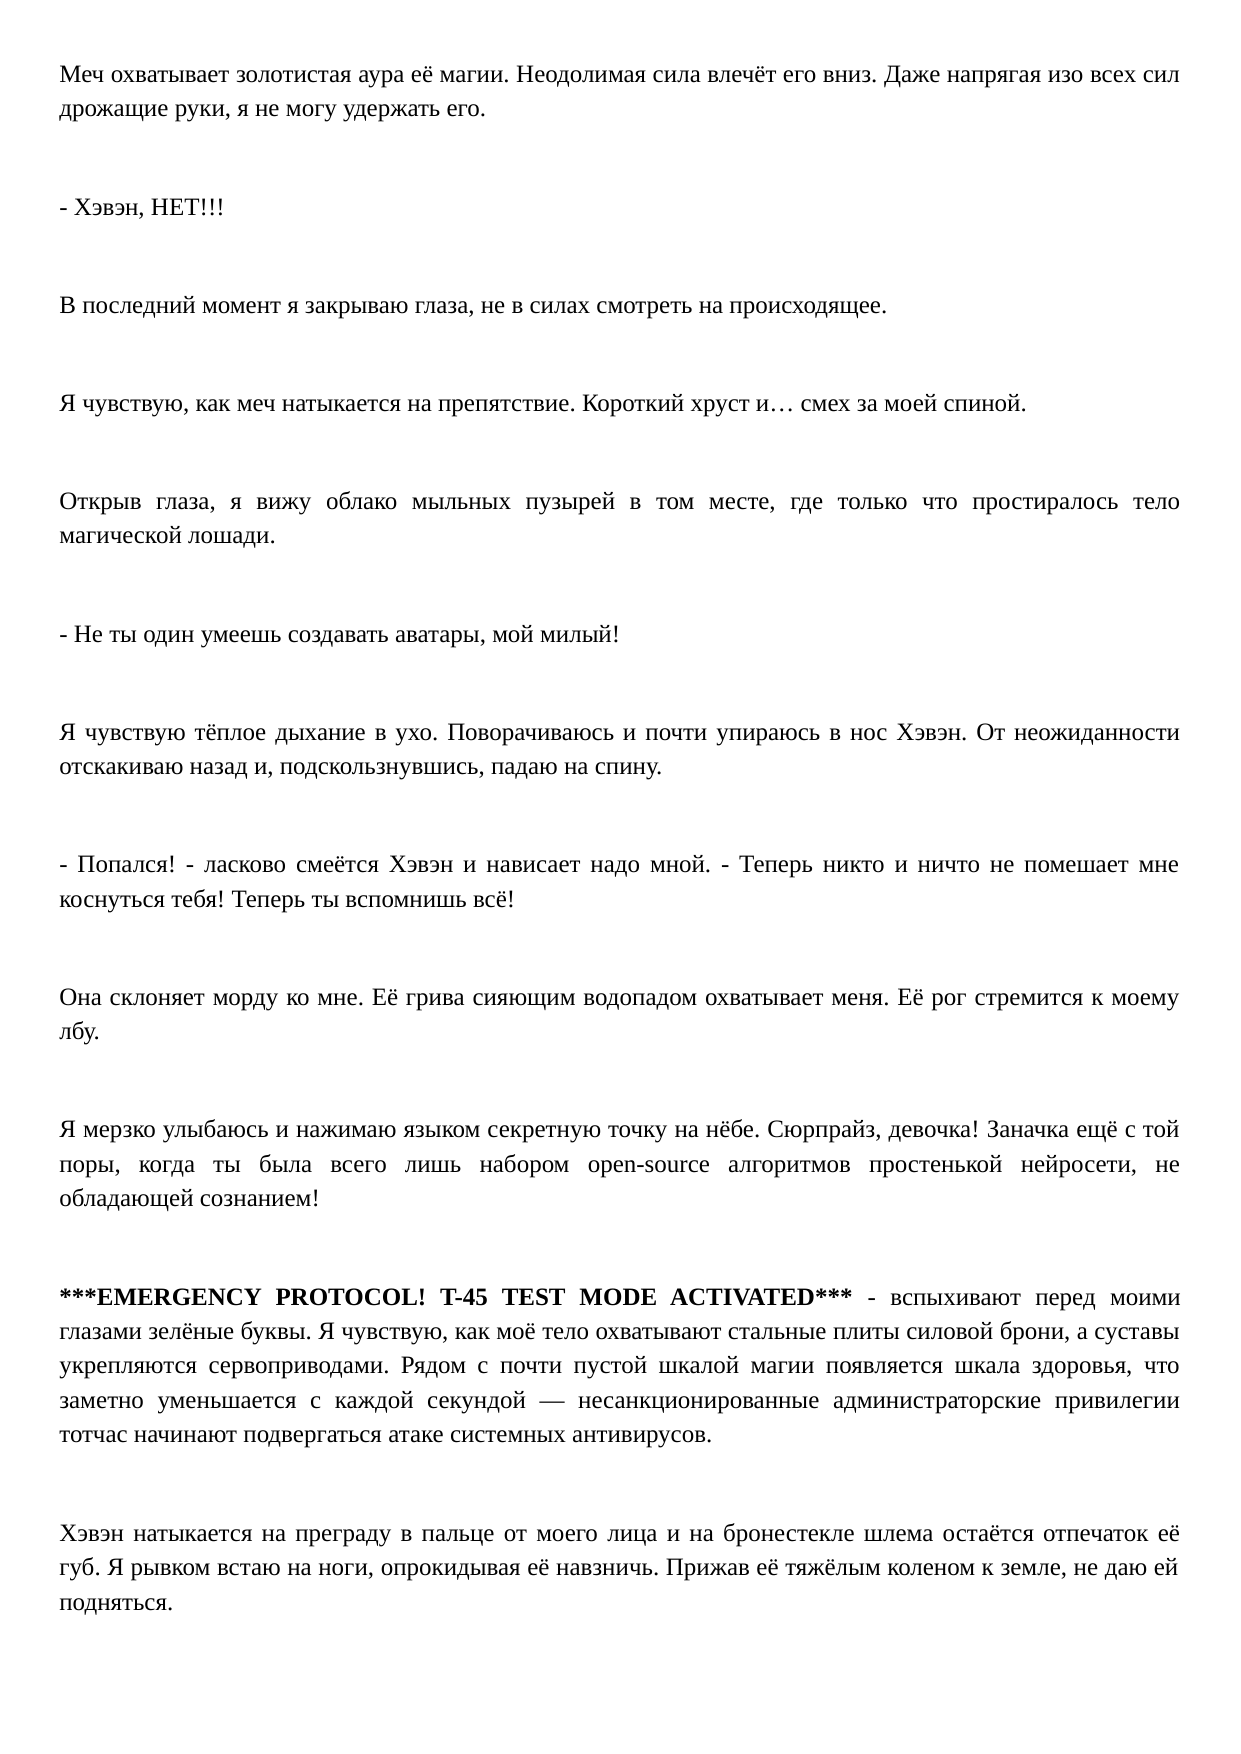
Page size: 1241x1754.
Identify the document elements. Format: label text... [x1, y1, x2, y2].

text Открыв глаза, я вижу облако мыльных пузырей в том месте, где только что простиралось тело магической лошади. [59, 486, 1181, 549]
text - Попался! - ласково смеётся Хэвэн и нависает надо мной. - Теперь никто и ничто не помешает мне коснуться тебя! Теперь ты вспомнишь всё! [59, 849, 1181, 913]
text В последний момент я закрываю глаза, не в силах смотреть на происходящее. [59, 290, 1181, 318]
text Меч охватывает золотистая аура её магии. Неодолимая сила влечёт его вниз. Даже напрягая изо всех сил дрожащие руки, я не могу удержать его. [59, 59, 1181, 122]
text Она склоняет морду ко мне. Её грива сияющим водопадом охватывает меня. Её рог стремится к моему лбу. [59, 982, 1181, 1045]
text - Хэвэн, НЕТ!!! [59, 192, 1181, 220]
text - Не ты один умеешь создавать аватары, мой милый! [59, 619, 1181, 647]
text Хэвэн натыкается на преграду в пальце от моего лица и на бронестекле шлема остаётся отпечаток её губ. Я рывком встаю на ноги, опрокидывая её навзничь. Прижав её тяжёлым коленом к земле, не даю ей подняться. [59, 1518, 1181, 1615]
text ***EMERGENCY PROTOCOL! T-45 TEST MODE ACTIVATED*** - вспыхивают перед моими глазами зелёные буквы. Я чувствую, как моё тело охватывают стальные плиты силовой брони, а суставы укрепляются сервоприводами. Рядом с почти пустой шкалой магии появляется шкала здоровья, что заметно уменьшается с каждой секундой — несанкционированные администраторские привилегии тотчас начинают подвергаться атаке системных антивирусов. [59, 1282, 1181, 1448]
text Я чувствую, как меч натыкается на препятствие. Короткий хруст и… смех за моей спиной. [59, 388, 1181, 417]
text Я мерзко улыбаюсь и нажимаю языком секретную точку на нёбе. Сюрпрайз, девочка! Заначка ещё с той поры, когда ты была всего лишь набором open-source алгоритмов простенькой нейросети, не обладающей сознанием! [59, 1114, 1181, 1212]
text Я чувствую тёплое дыхание в ухо. Поворачиваюсь и почти упираюсь в нос Хэвэн. От неожиданности отскакиваю назад и, подскользнувшись, падаю на спину. [59, 717, 1181, 780]
